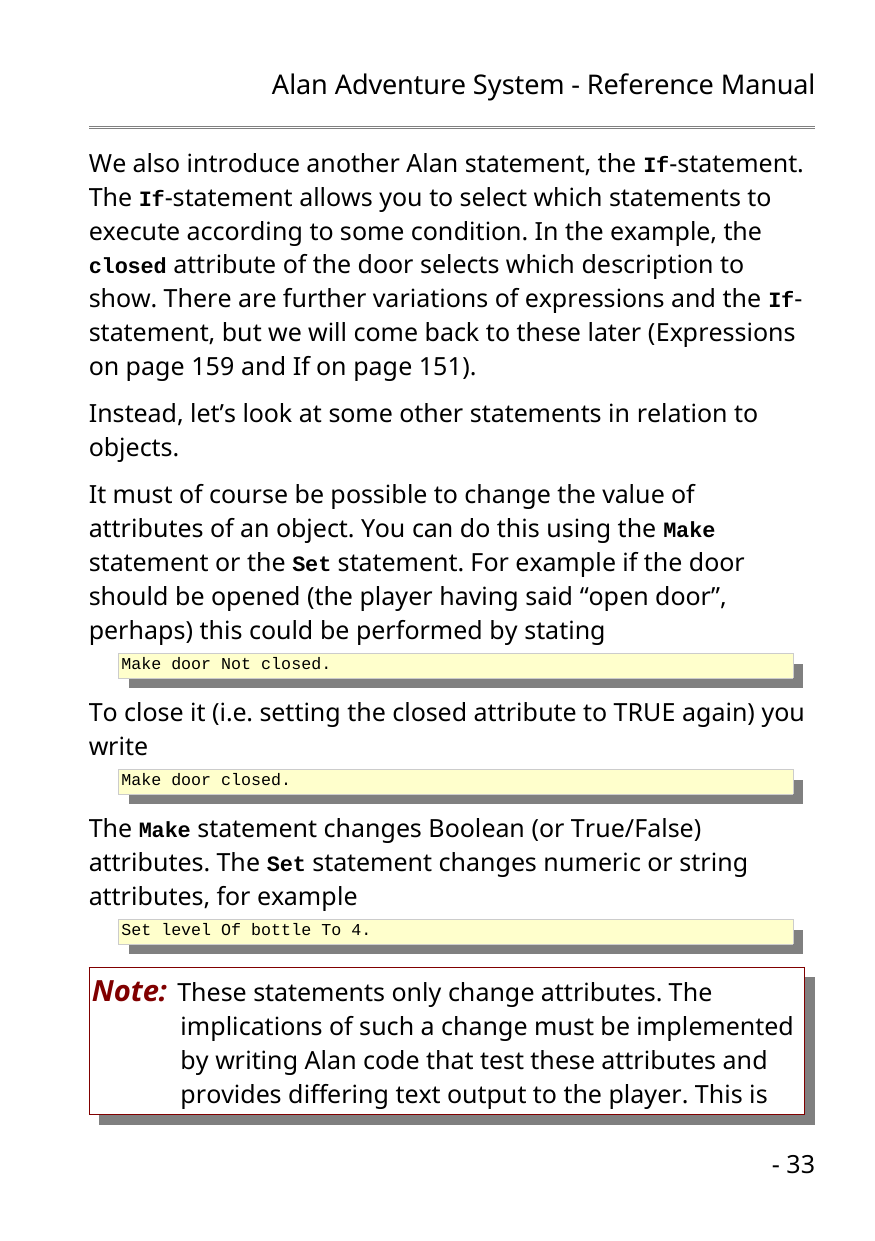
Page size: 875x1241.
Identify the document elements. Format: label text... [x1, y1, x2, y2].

text We also introduce another Alan statement, the If-statement. The If-state­ment allows you to select which statements to execute according to some con­dition. In the example, the closed attribute of the door selects which de­scription to show. There are further variations of expressions and the If-state­ment, but we will come back to these later (Expressions on page 124 and If on page 118). [88, 146, 815, 383]
list These statements only change attributes. The implications of such a change must be implemented by writing Alan code that test these attributes and provides differing text output to the player. This is [90, 968, 804, 1114]
text Instead, let’s look at some other statements in relation to objects. [88, 396, 815, 464]
text The Make statement changes Boolean (or True/False) attributes. The Set statement changes numeric or string attributes, for example [88, 811, 815, 913]
text Make door Not closed. [119, 654, 793, 678]
text To close it (i.e. setting the closed attribute to TRUE again) you write [88, 695, 815, 763]
text It must of course be possible to change the value of attributes of an object. You can do this using the Make statement or the Set statement. For example if the door should be opened (the player having said “open door”, perhaps) this could be performed by stating [88, 477, 815, 647]
text Set level Of bottle To 4. [119, 920, 793, 944]
text Make door closed. [119, 770, 793, 794]
